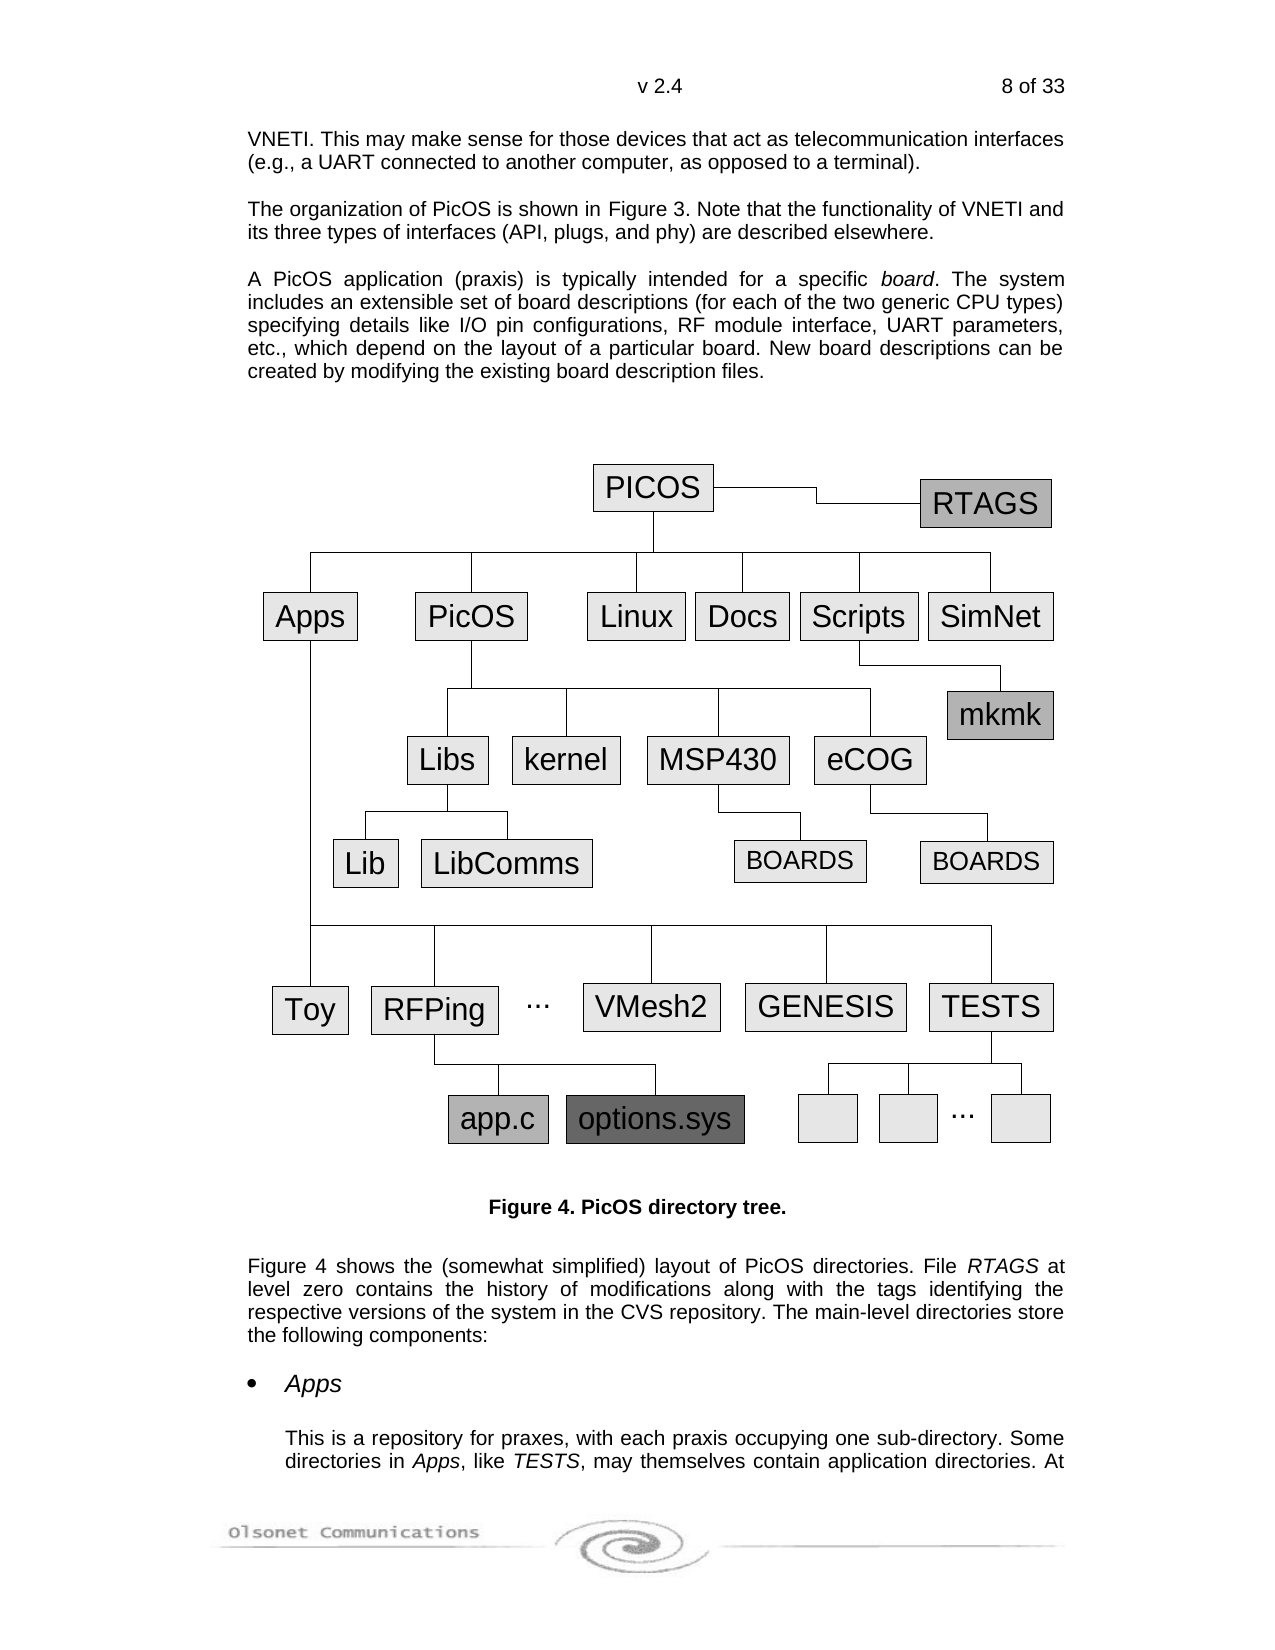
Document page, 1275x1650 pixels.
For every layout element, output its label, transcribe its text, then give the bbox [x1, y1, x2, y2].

text Figure 4. PicOS directory tree. [210, 1195, 1065, 1218]
text The organization of PicOS is shown in Figure 3. Note that the functionality of VNETI and its three types of interfaces (API, plugs, and phy) are described elsewhere. [247, 197, 1065, 244]
picture [210, 1504, 1065, 1596]
text A PicOS application (praxis) is typically intended for a specific board. The system includes an extensible set of board descriptions (for each of the two generic CPU types) specifying details like I/O pin configurations, RF module interface, UART parameters, etc., which depend on the layout of a particular board. New board descriptions can be created by modifying the existing board description files. [247, 267, 1065, 383]
text VNETI. This may make sense for those devices that act as telecommunication interfaces (e.g., a UART connected to another computer, as opposed to a terminal). [247, 128, 1065, 174]
list Apps [247, 1370, 1065, 1398]
text Figure 4 shows the (somewhat simplified) layout of PicOS directories. File RTAGS at level zero contains the history of modifications along with the tags identifying the respective versions of the system in the CVS repository. The main-level directories store the following components: [247, 1254, 1065, 1347]
text This is a repository for praxes, with each praxis occupying one sub-directory. Some directories in Apps, like TESTS, may themselves contain application directories. At [285, 1426, 1065, 1473]
